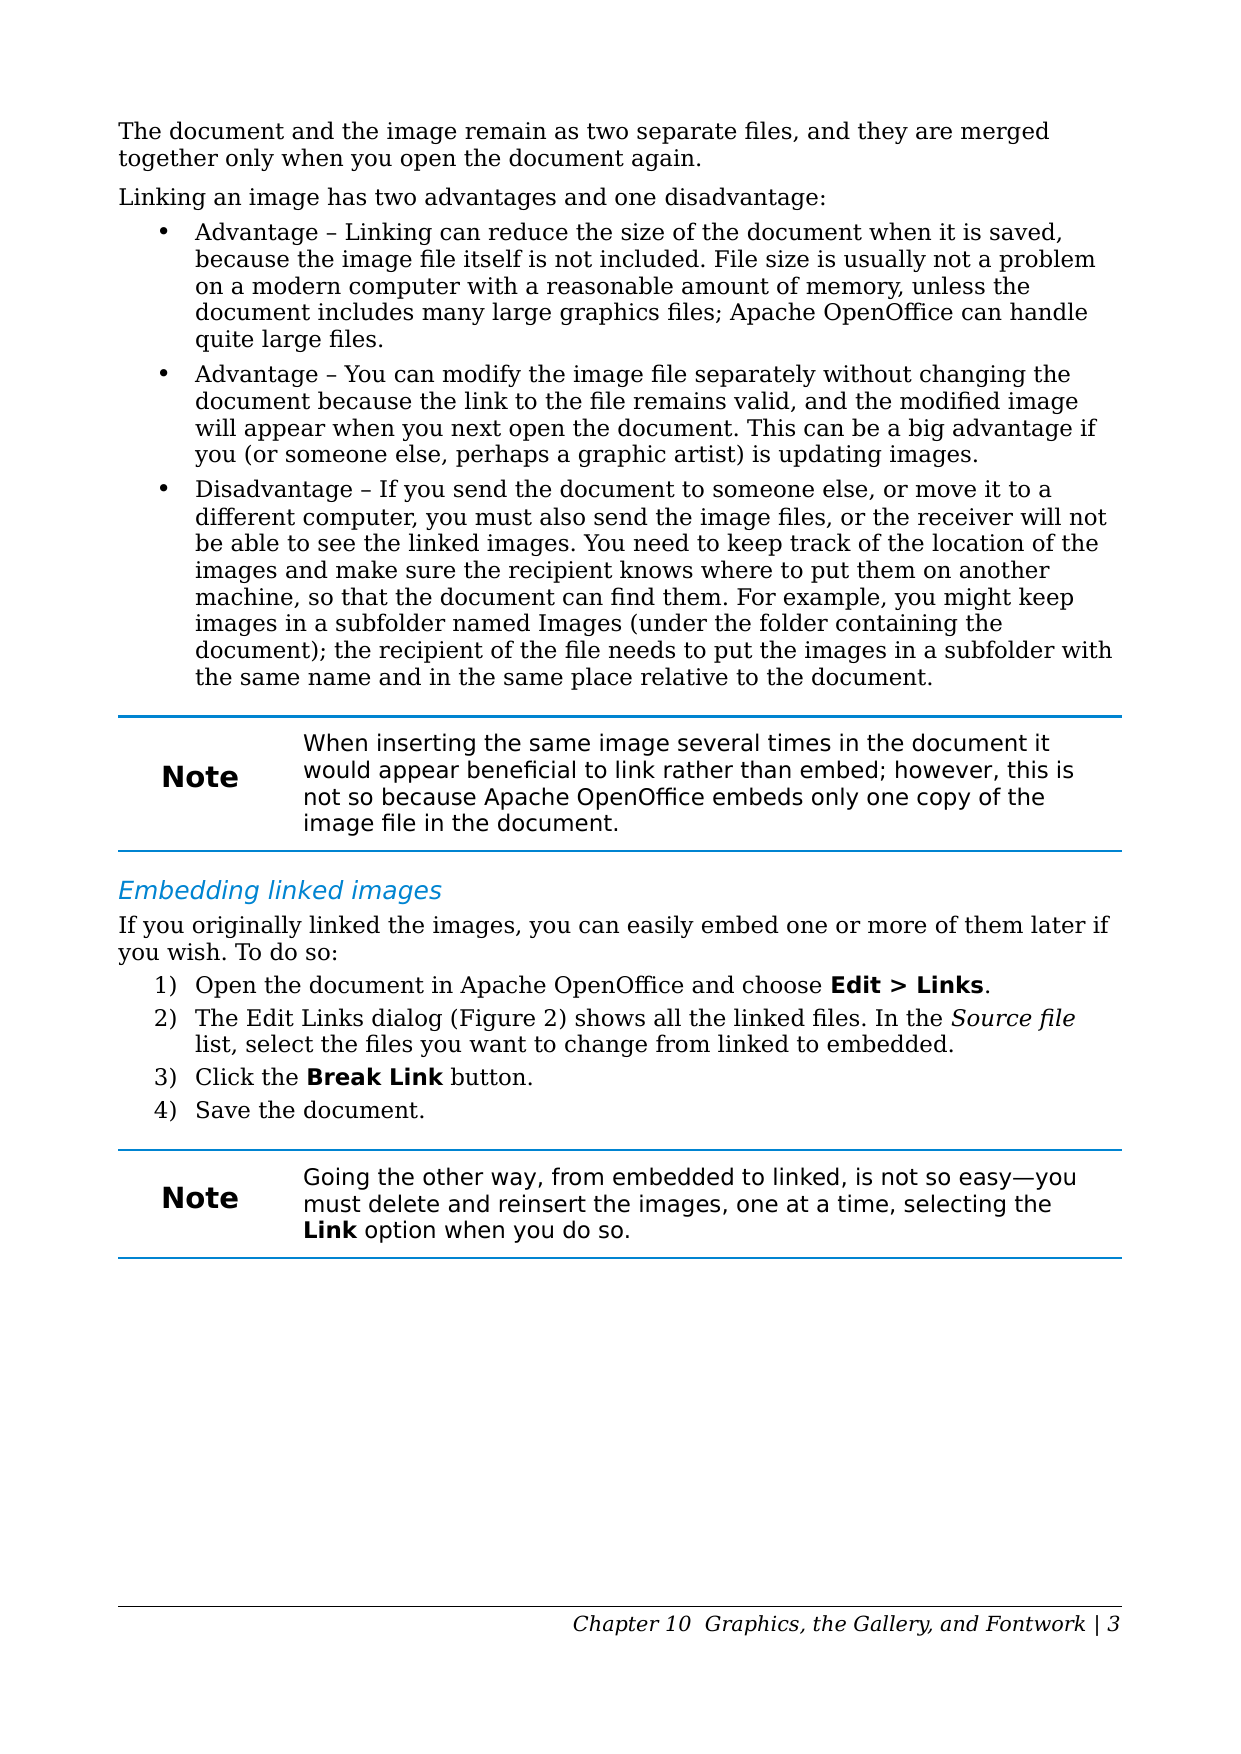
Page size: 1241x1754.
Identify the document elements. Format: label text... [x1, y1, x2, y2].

table_header Note [118, 1151, 281, 1257]
table_header Going the other way, from embedded to linked, is not so easy—you must delete and reinsert the images, one at a time, selecting the Link option when you do so. [281, 1151, 1122, 1257]
subtitle Embedding linked images [118, 876, 1122, 906]
list Save the document. [177, 1097, 1122, 1124]
table_header When inserting the same image several times in the document it would appear beneficial to link rather than embed; however, this is not so because Apache OpenOffice embeds only one copy of the image file in the document. [281, 718, 1122, 850]
list Linking an image has two advantages and one disadvantage: [118, 184, 1122, 211]
list The Edit Links dialog (Figure 2) shows all the linked files. In the Source file list, select the files you want to change from linked to embedded. [177, 1005, 1122, 1058]
list Open the document in Apache OpenOffice and choose Edit > Links. [177, 972, 1122, 998]
list If you originally linked the images, you can easily embed one or more of them later if you wish. To do so: [118, 912, 1122, 965]
list Disadvantage – If you send the document to someone else, or move it to a different computer, you must also send the image files, or the receiver will not be able to see the linked images. You need to keep track of the location of the images and make sure the recipient knows where to put them on another machine, so that the document can find them. For example, you might keep images in a subfolder named Images (under the folder containing the document); the recipient of the file needs to put the images in a subfolder with the same name and in the same place relative to the document. [156, 474, 1122, 690]
list Advantage – You can modify the image file separately without changing the document because the link to the file remains valid, and the modified image will appear when you next open the document. This can be a big advantage if you (or someone else, perhaps a graphic artist) is updating images. [156, 359, 1122, 468]
table_header Note [118, 718, 281, 850]
text The document and the image remain as two separate files, and they are merged together only when you open the document again. [118, 118, 1122, 171]
list Advantage – Linking can reduce the size of the document when it is saved, because the image file itself is not included. File size is usually not a problem on a modern computer with a reasonable amount of memory, unless the document includes many large graphics files; Apache OpenOffice can handle quite large files. [156, 217, 1122, 353]
list Click the Break Link button. [177, 1064, 1122, 1091]
